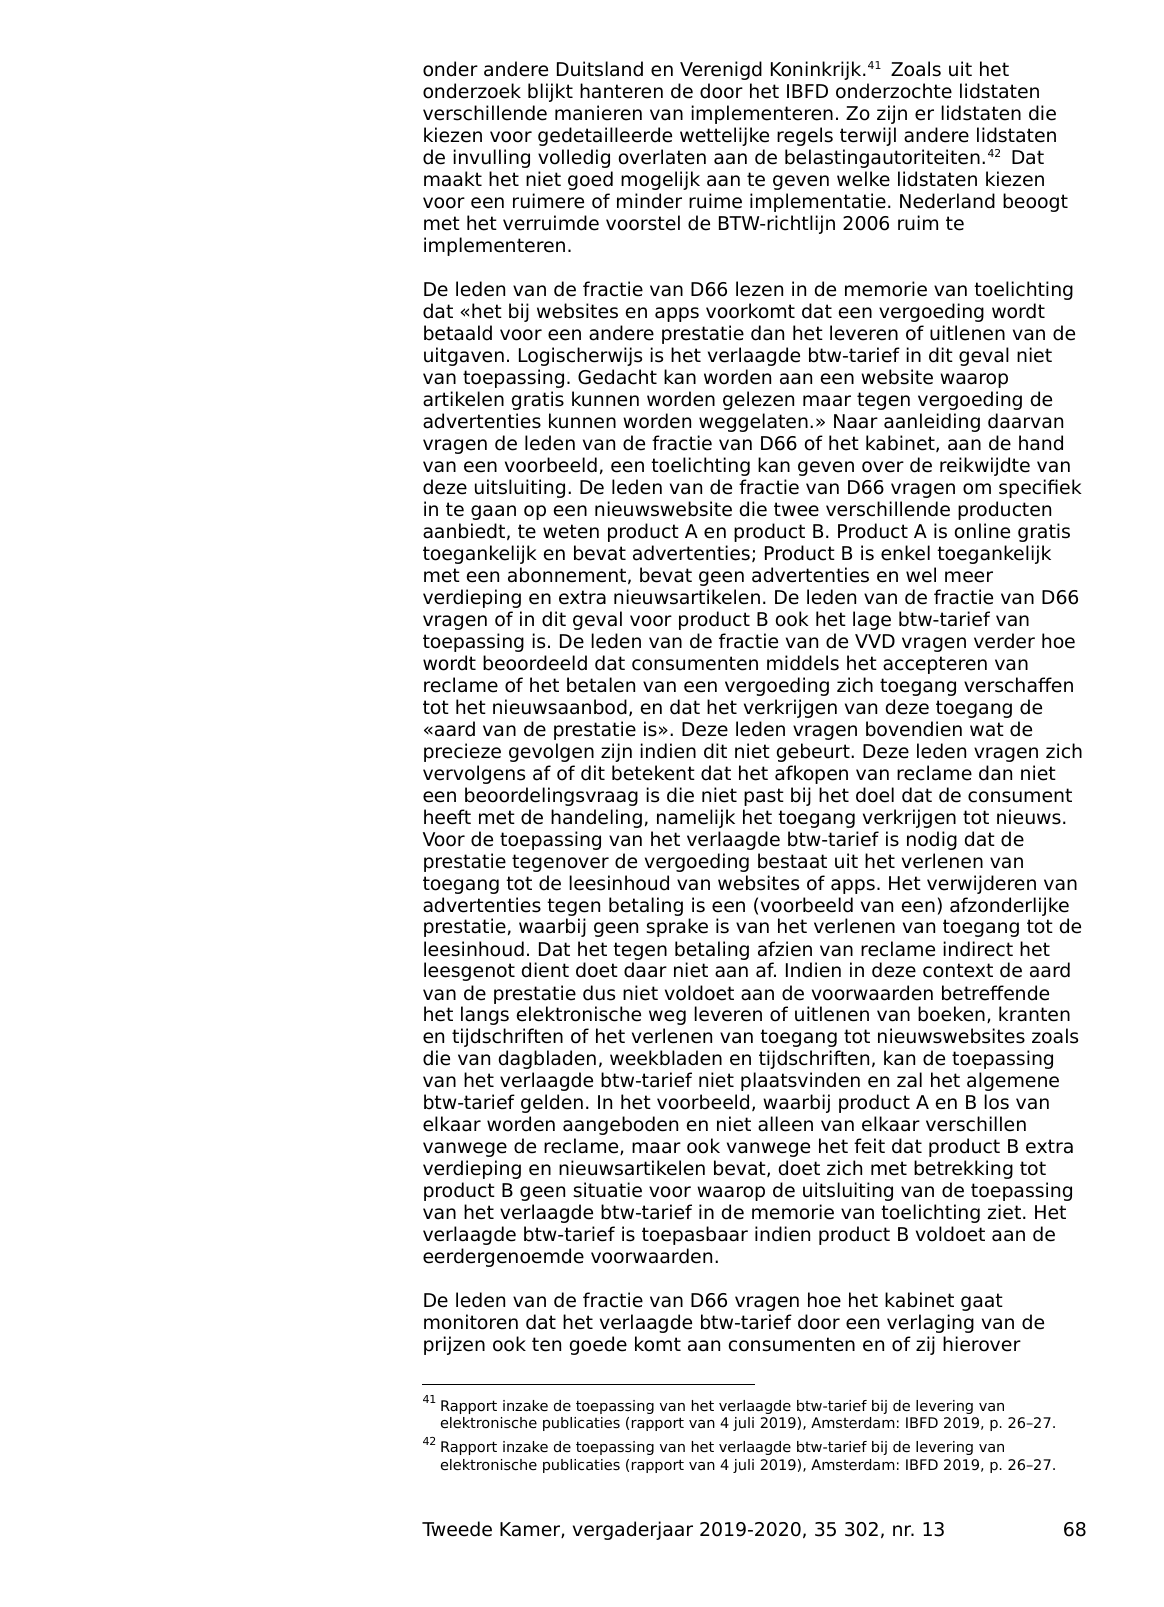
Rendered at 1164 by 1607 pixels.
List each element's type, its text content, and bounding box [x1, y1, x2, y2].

text Rapport inzake de toepassing van het verlaagde btw-tarief bij de levering van elektronische publicaties (rapport van 4 juli 2019), Amsterdam: IBFD 2019, p. 26–27. [422, 1393, 1087, 1432]
text De leden van de fractie van D66 lezen in de memorie van toelichting dat «het bij websites en apps voorkomt dat een vergoeding wordt betaald voor een andere prestatie dan het leveren of uitlenen van de uitgaven. Logischerwijs is het verlaagde btw-tarief in dit geval niet van toepassing. Gedacht kan worden aan een website waarop artikelen gratis kunnen worden gelezen maar tegen vergoeding de advertenties kunnen worden weggelaten.» Naar aanleiding daarvan vragen de leden van de fractie van D66 of het kabinet, aan de hand van een voorbeeld, een toelichting kan geven over de reikwijdte van deze uitsluiting. De leden van de fractie van D66 vragen om specifiek in te gaan op een nieuwswebsite die twee verschillende producten aanbiedt, te weten product A en product B. Product A is online gratis toegankelijk en bevat advertenties; Product B is enkel toegankelijk met een abonnement, bevat geen advertenties en wel meer verdieping en extra nieuwsartikelen. De leden van de fractie van D66 vragen of in dit geval voor product B ook het lage btw-tarief van toepassing is. De leden van de fractie van de VVD vragen verder hoe wordt beoordeeld dat consumenten middels het accepteren van reclame of het betalen van een vergoeding zich toegang verschaffen tot het nieuwsaanbod, en dat het verkrijgen van deze toegang de «aard van de prestatie is». Deze leden vragen bovendien wat de precieze gevolgen zijn indien dit niet gebeurt. Deze leden vragen zich vervolgens af of dit betekent dat het afkopen van reclame dan niet een beoordelingsvraag is die niet past bij het doel dat de consument heeft met de handeling, namelijk het toegang verkrijgen tot nieuws. [422, 279, 1087, 828]
text Voor de toepassing van het verlaagde btw-tarief is nodig dat de prestatie tegenover de vergoeding bestaat uit het verlenen van toegang tot de leesinhoud van websites of apps. Het verwijderen van advertenties tegen betaling is een (voorbeeld van een) afzonderlijke prestatie, waarbij geen sprake is van het verlenen van toegang tot de leesinhoud. Dat het tegen betaling afzien van reclame indirect het leesgenot dient doet daar niet aan af. Indien in deze context de aard van de prestatie dus niet voldoet aan de voorwaarden betreffende het langs elektronische weg leveren of uitlenen van boeken, kranten en tijdschriften of het verlenen van toegang tot nieuwswebsites zoals die van dagbladen, weekbladen en tijdschriften, kan de toepassing van het verlaagde btw-tarief niet plaatsvinden en zal het algemene btw-tarief gelden. In het voorbeeld, waarbij product A en B los van elkaar worden aangeboden en niet alleen van elkaar verschillen vanwege de reclame, maar ook vanwege het feit dat product B extra verdieping en nieuwsartikelen bevat, doet zich met betrekking tot product B geen situatie voor waarop de uitsluiting van de toepassing van het verlaagde btw-tarief in de memorie van toelichting ziet. Het verlaagde btw-tarief is toepasbaar indien product B voldoet aan de eerdergenoemde voorwaarden. [422, 828, 1087, 1268]
text De leden van de fractie van D66 vragen hoe het kabinet gaat monitoren dat het verlaagde btw-tarief door een verlaging van de prijzen ook ten goede komt aan consumenten en of zij hierover [422, 1290, 1087, 1356]
text Rapport inzake de toepassing van het verlaagde btw-tarief bij de levering van elektronische publicaties (rapport van 4 juli 2019), Amsterdam: IBFD 2019, p. 26–27. [422, 1435, 1087, 1474]
text onder andere Duitsland en Verenigd Koninkrijk. Zoals uit het onderzoek blijkt hanteren de door het IBFD onderzochte lidstaten verschillende manieren van implementeren. Zo zijn er lidstaten die kiezen voor gedetailleerde wettelijke regels terwijl andere lidstaten de invulling volledig overlaten aan de belastingautoriteiten. Dat maakt het niet goed mogelijk aan te geven welke lidstaten kiezen voor een ruimere of minder ruime implementatie. Nederland beoogt met het verruimde voorstel de BTW-richtlijn 2006 ruim te implementeren. [422, 59, 1087, 257]
